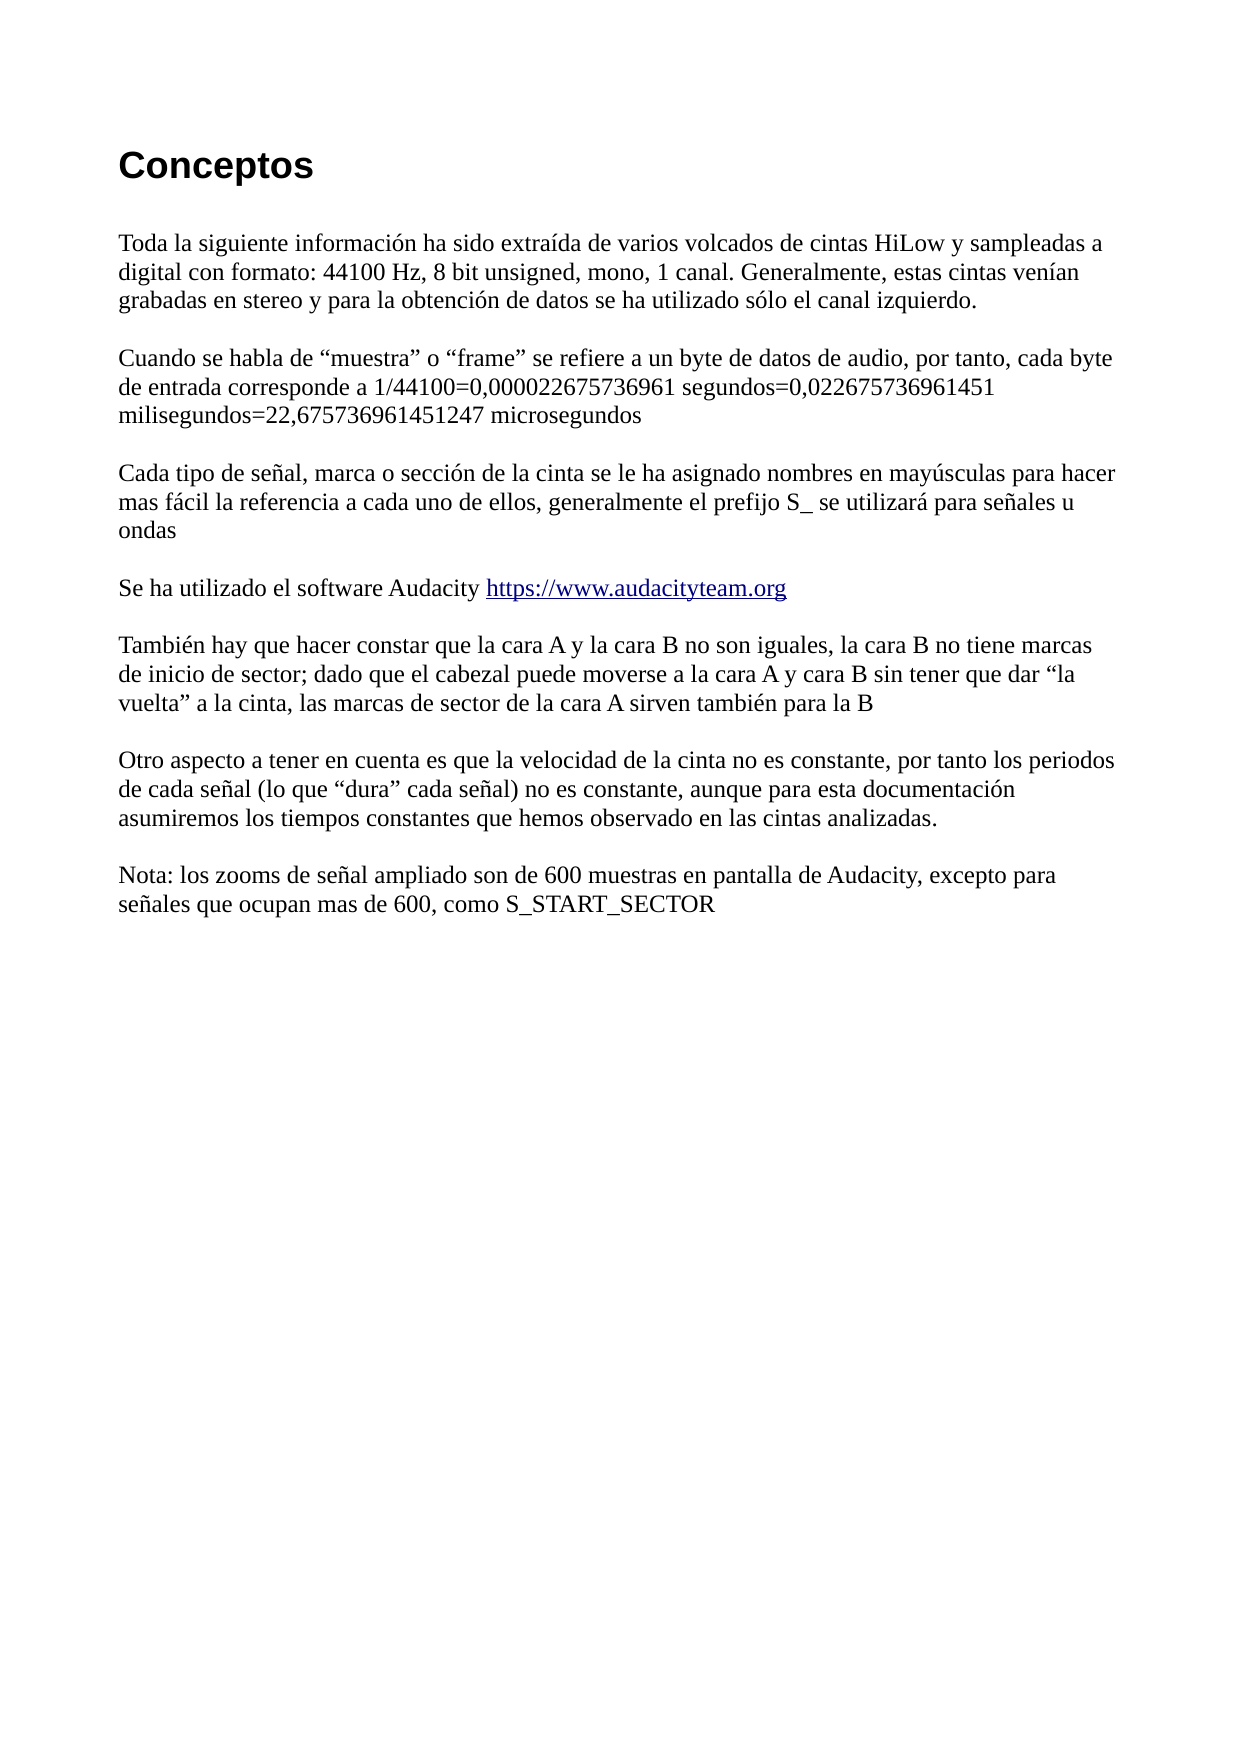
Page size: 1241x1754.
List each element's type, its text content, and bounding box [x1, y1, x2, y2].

text Cada tipo de señal, marca o sección de la cinta se le ha asignado nombres en mayúsculas para hacer mas fácil la referencia a cada uno de ellos, generalmente el prefijo S_ se utilizará para señales u ondas [118, 458, 1122, 544]
text Otro aspecto a tener en cuenta es que la velocidad de la cinta no es constante, por tanto los periodos de cada señal (lo que “dura” cada señal) no es constante, aunque para esta documentación asumiremos los tiempos constantes que hemos observado en las cintas analizadas. [118, 746, 1122, 832]
text Toda la siguiente información ha sido extraída de varios volcados de cintas HiLow y sampleadas a digital con formato: 44100 Hz, 8 bit unsigned, mono, 1 canal. Generalmente, estas cintas venían grabadas en stereo y para la obtención de datos se ha utilizado sólo el canal izquierdo. [118, 228, 1122, 314]
text También hay que hacer constar que la cara A y la cara B no son iguales, la cara B no tiene marcas de inicio de sector; dado que el cabezal puede moverse a la cara A y cara B sin tener que dar “la vuelta” a la cinta, las marcas de sector de la cara A sirven también para la B [118, 631, 1122, 717]
subtitle Conceptos [118, 143, 1122, 187]
text Cuando se habla de “muestra” o “frame” se refiere a un byte de datos de audio, por tanto, cada byte de entrada corresponde a 1/44100=0,000022675736961 segundos=0,022675736961451 milisegundos=22,675736961451247 microsegundos [118, 343, 1122, 429]
text Nota: los zooms de señal ampliado son de 600 muestras en pantalla de Audacity, excepto para señales que ocupan mas de 600, como S_START_SECTOR [118, 861, 1122, 918]
text Se ha utilizado el software Audacity https://www.audacityteam.org [118, 573, 1122, 602]
